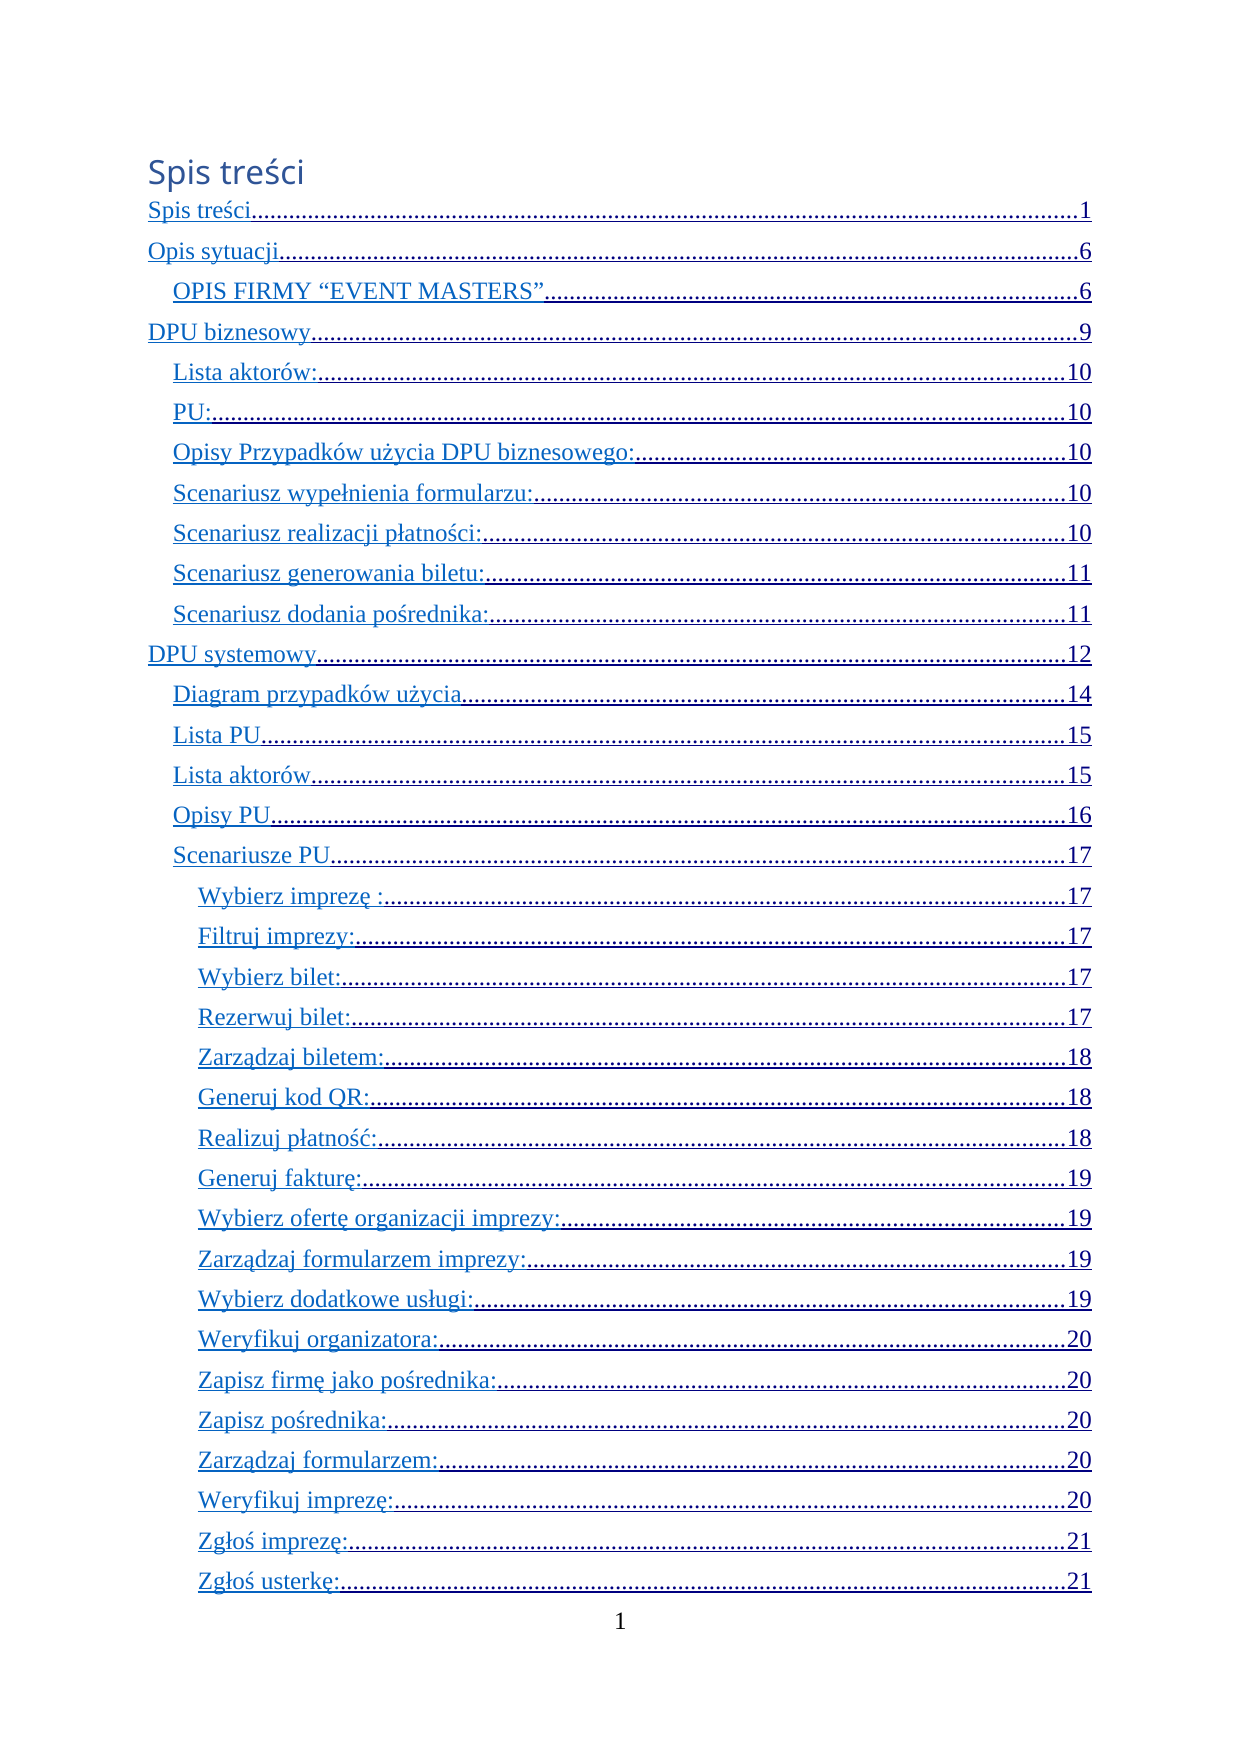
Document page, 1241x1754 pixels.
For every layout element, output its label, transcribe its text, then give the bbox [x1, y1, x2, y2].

text Scenariusz realizacji płatności: 10 [173, 518, 1093, 547]
text Lista aktorów: 10 [173, 357, 1093, 386]
text Zapisz pośrednika: 20 [198, 1405, 1093, 1434]
text Scenariusz wypełnienia formularzu: 10 [173, 478, 1093, 507]
text Scenariusz dodania pośrednika: 11 [173, 599, 1093, 627]
text Wybierz bilet: 17 [198, 962, 1093, 990]
text Opis sytuacji 6 [148, 236, 1093, 265]
text DPU systemowy 12 [148, 639, 1093, 668]
text Zapisz firmę jako pośrednika: 20 [198, 1365, 1093, 1393]
text Weryfikuj imprezę: 20 [198, 1486, 1093, 1514]
text Wybierz dodatkowe usługi: 19 [198, 1284, 1093, 1313]
text Filtruj imprezy: 17 [198, 921, 1093, 950]
subtitle Spis treści [148, 148, 1093, 194]
text Zarządzaj biletem: 18 [198, 1042, 1093, 1071]
text Diagram przypadków użycia 14 [173, 679, 1093, 708]
text Lista PU 15 [173, 720, 1093, 748]
text Zarządzaj formularzem imprezy: 19 [198, 1244, 1093, 1272]
text Scenariusze PU 17 [173, 841, 1093, 869]
text Zarządzaj formularzem: 20 [198, 1445, 1093, 1474]
text DPU biznesowy 9 [148, 317, 1093, 345]
text Weryfikuj organizatora: 20 [198, 1324, 1093, 1353]
text Wybierz imprezę : 17 [198, 881, 1093, 910]
text Zgłoś usterkę: 21 [198, 1566, 1093, 1595]
text Zgłoś imprezę: 21 [198, 1526, 1093, 1555]
text Scenariusz generowania biletu: 11 [173, 558, 1093, 587]
text OPIS FIRMY “EVENT MASTERS” 6 [173, 276, 1093, 305]
text Opisy PU 16 [173, 800, 1093, 829]
text Realizuj płatność: 18 [198, 1123, 1093, 1152]
text Rezerwuj bilet: 17 [198, 1002, 1093, 1031]
text Spis treści 1 [148, 196, 1093, 224]
text Generuj fakturę: 19 [198, 1163, 1093, 1192]
text Opisy Przypadków użycia DPU biznesowego: 10 [173, 437, 1093, 466]
text Generuj kod QR: 18 [198, 1082, 1093, 1111]
text Wybierz ofertę organizacji imprezy: 19 [198, 1203, 1093, 1232]
text Lista aktorów 15 [173, 760, 1093, 789]
text PU: 10 [173, 397, 1093, 426]
